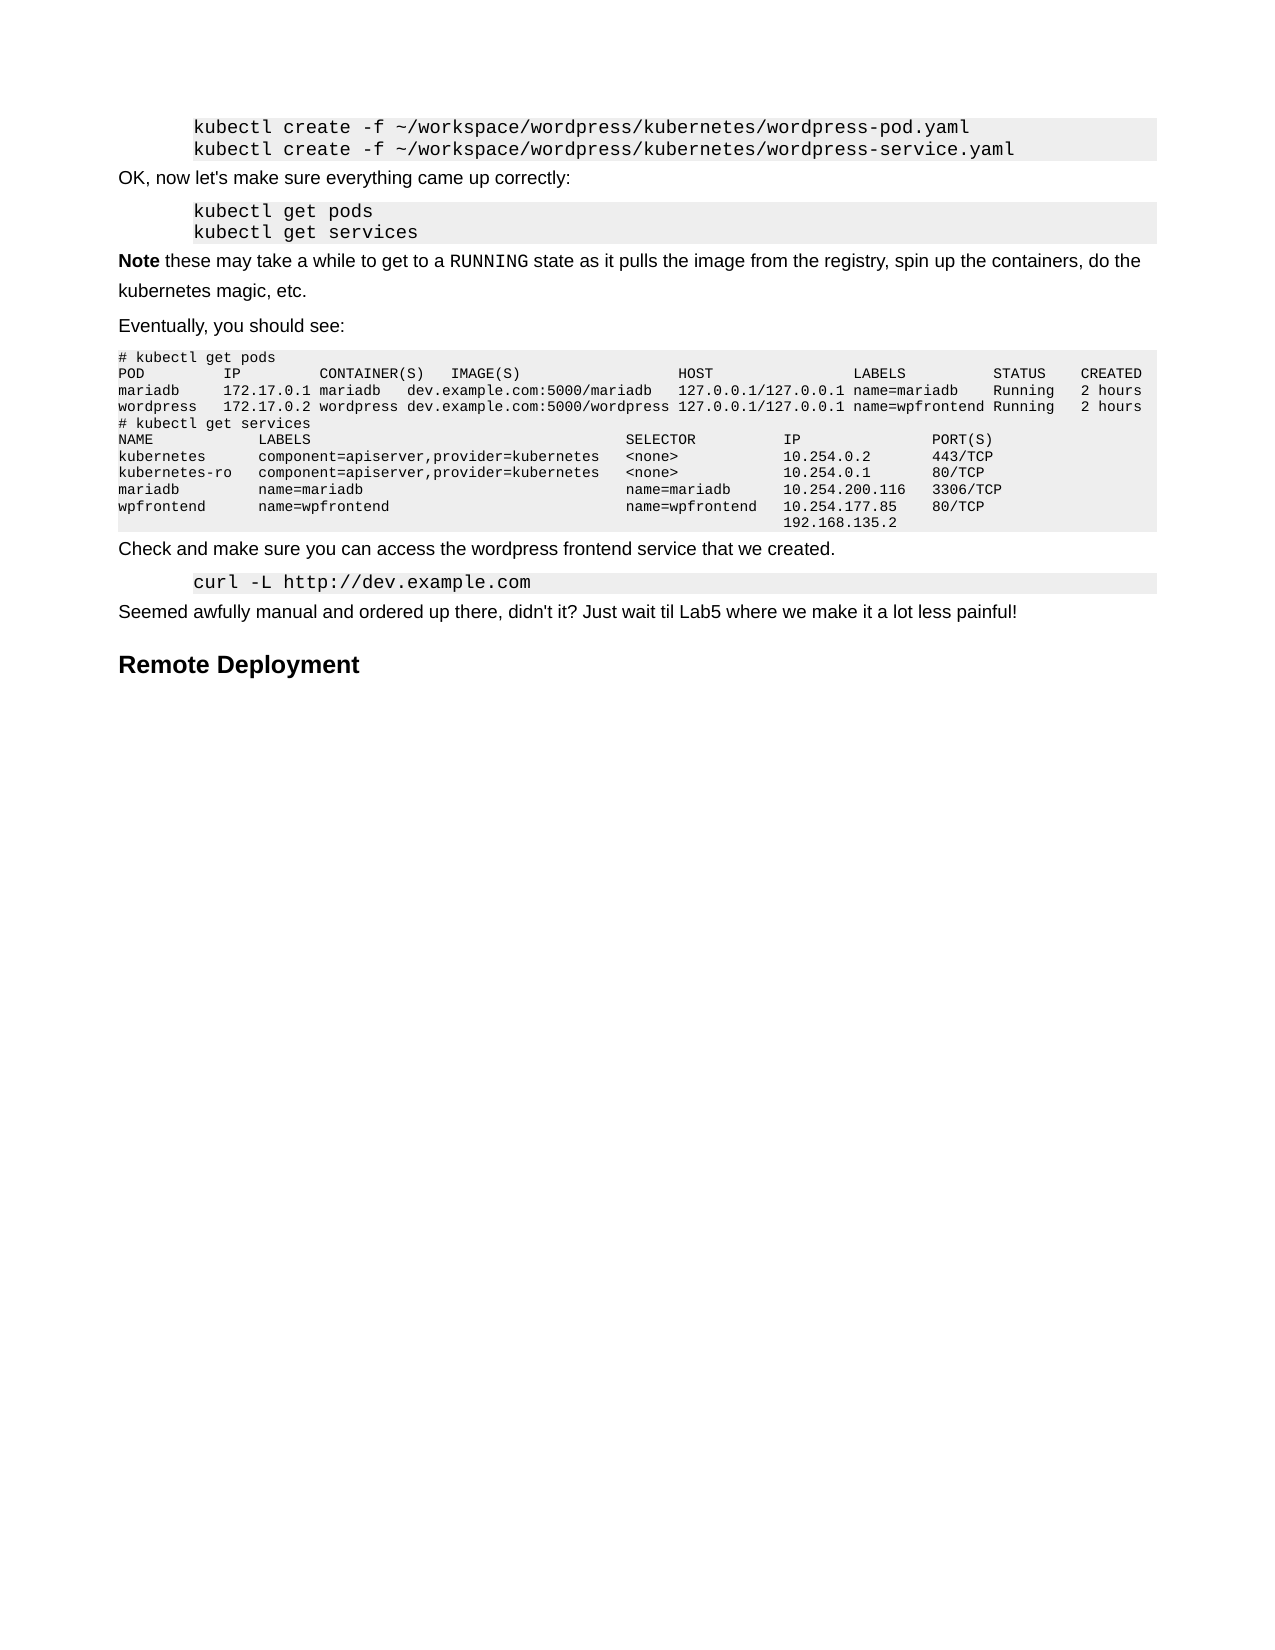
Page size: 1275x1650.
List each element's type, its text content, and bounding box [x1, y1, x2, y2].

text wpfrontend name=wpfrontend name=wpfrontend 10.254.177.85 80/TCP [118, 499, 1157, 515]
text kubectl get pods [193, 202, 1157, 223]
text kubectl create -f ~/workspace/wordpress/kubernetes/wordpress-service.yaml [193, 139, 1157, 161]
text kubectl get services [193, 223, 1157, 244]
text Seemed awfully manual and ordered up there, didn't it? Just wait til Lab5 where we make it a lot less painful! [118, 600, 1157, 622]
text Eventually, you should see: [118, 315, 1157, 336]
text mariadb 172.17.0.1 mariadb dev.example.com:5000/mariadb 127.0.0.1/127.0.0.1 name=mariadb Running 2 hours [118, 383, 1157, 399]
text wordpress 172.17.0.2 wordpress dev.example.com:5000/wordpress 127.0.0.1/127.0.0.1 name=wpfrontend Running 2 hours [118, 399, 1157, 416]
text curl -L http://dev.example.com [193, 573, 1157, 594]
text Check and make sure you can access the wordpress frontend service that we created. [118, 538, 1157, 559]
text kubernetes component=apiserver,provider=kubernetes <none> 10.254.0.2 443/TCP [118, 449, 1157, 466]
text # kubectl get services [118, 416, 1157, 433]
text kubectl create -f ~/workspace/wordpress/kubernetes/wordpress-pod.yaml [193, 118, 1157, 139]
text POD IP CONTAINER(S) IMAGE(S) HOST LABELS STATUS CREATED [118, 366, 1157, 383]
text NAME LABELS SELECTOR IP PORT(S) [118, 433, 1157, 449]
text 192.168.135.2 [118, 515, 1157, 532]
text OK, now let's make sure everything came up correctly: [118, 167, 1157, 188]
text Note these may take a while to get to a RUNNING state as it pulls the image from the registry, spin up the containers, do the kubernetes magic, etc. [118, 250, 1157, 301]
text mariadb name=mariadb name=mariadb 10.254.200.116 3306/TCP [118, 482, 1157, 499]
text kubernetes-ro component=apiserver,provider=kubernetes <none> 10.254.0.1 80/TCP [118, 466, 1157, 482]
text Remote Deployment [118, 651, 1157, 679]
text # kubectl get pods [118, 350, 1157, 366]
